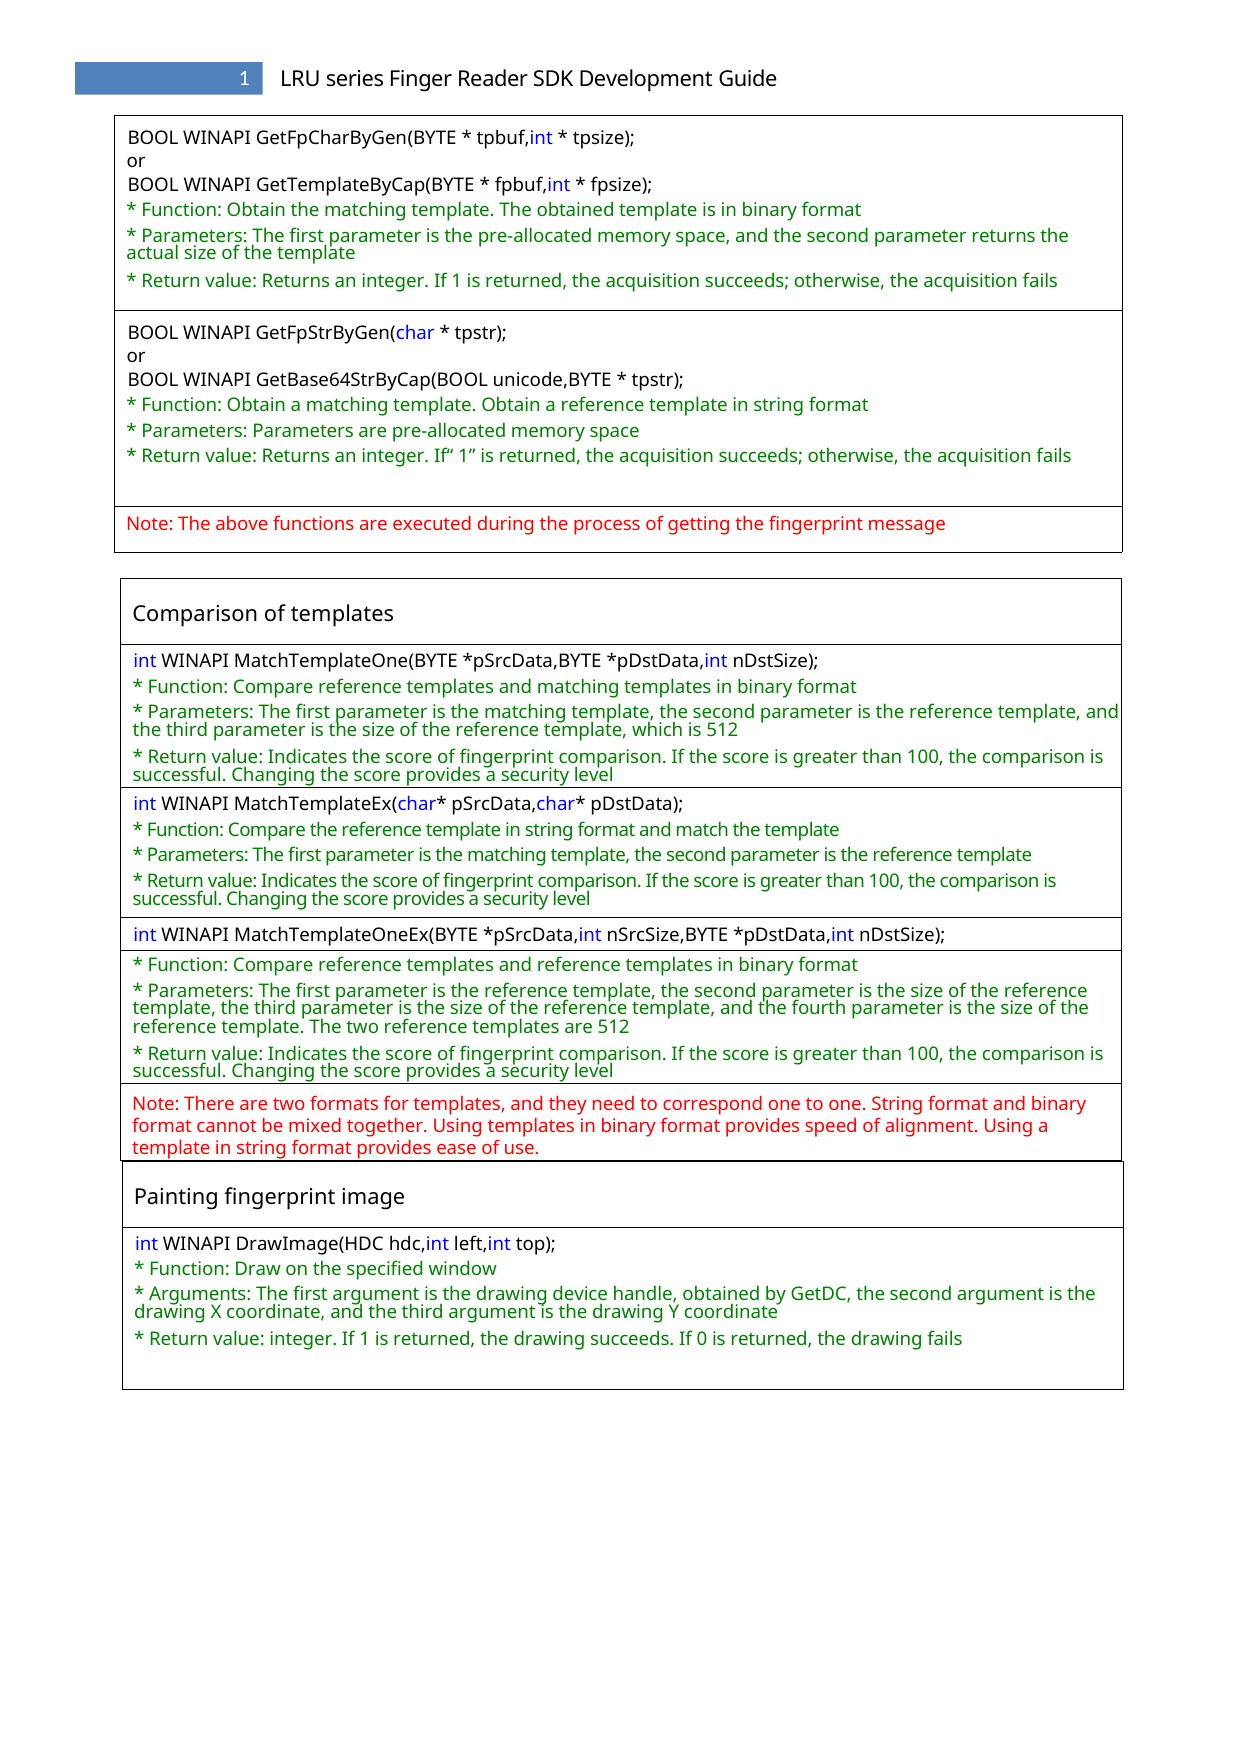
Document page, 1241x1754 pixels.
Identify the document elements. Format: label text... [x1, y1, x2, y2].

table_header Comparison of templates [121, 579, 1121, 643]
table_cell Note: The above functions are executed during the process of getting the fingerprint message [115, 507, 1122, 552]
table_header Painting fingerprint image [123, 1162, 1123, 1226]
table_cell * Function: Compare reference templates and reference templates in binary format * Parameters: The first parameter is the reference template, the second parameter is the size of the reference template, the third parameter is the size of the reference template, and the fourth parameter is the size of the reference template. The two reference templates are 512 * Return value: Indicates the score of fingerprint comparison. If the score is greater than 100, the comparison is successful. Changing the score provides a security level [121, 951, 1121, 1083]
table_cell int WINAPI DrawImage(HDC hdc,int left,int top); * Function: Draw on the specified window * Arguments: The first argument is the drawing device handle, obtained by GetDC, the second argument is the drawing X coordinate, and the third argument is the drawing Y coordinate * Return value: integer. If 1 is returned, the drawing succeeds. If 0 is returned, the drawing fails [123, 1228, 1123, 1389]
table_cell Note: There are two formats for templates, and they need to correspond one to one. String format and binary format cannot be mixed together. Using templates in binary format provides speed of alignment. Using a template in string format provides ease of use. [121, 1084, 1121, 1160]
table_cell int WINAPI MatchTemplateOneEx(BYTE *pSrcData,int nSrcSize,BYTE *pDstData,int nDstSize); [121, 918, 1121, 950]
table_cell int WINAPI MatchTemplateEx(char* pSrcData,char* pDstData); * Function: Compare the reference template in string format and match the template * Parameters: The first parameter is the matching template, the second parameter is the reference template * Return value: Indicates the score of fingerprint comparison. If the score is greater than 100, the comparison is successful. Changing the score provides a security level [121, 788, 1121, 917]
table_cell int WINAPI MatchTemplateOne(BYTE *pSrcData,BYTE *pDstData,int nDstSize); * Function: Compare reference templates and matching templates in binary format * Parameters: The first parameter is the matching template, the second parameter is the reference template, and the third parameter is the size of the reference template, which is 512 * Return value: Indicates the score of fingerprint comparison. If the score is greater than 100, the comparison is successful. Changing the score provides a security level [121, 645, 1121, 786]
table_cell BOOL WINAPI GetFpStrByGen(char * tpstr); or BOOL WINAPI GetBase64StrByCap(BOOL unicode,BYTE * tpstr); * Function: Obtain a matching template. Obtain a reference template in string format * Parameters: Parameters are pre-allocated memory space * Return value: Returns an integer. If“ 1” is returned, the acquisition succeeds; otherwise, the acquisition fails [115, 311, 1122, 506]
table_header BOOL WINAPI GetFpCharByGen(BYTE * tpbuf,int * tpsize); or BOOL WINAPI GetTemplateByCap(BYTE * fpbuf,int * fpsize); * Function: Obtain the matching template. The obtained template is in binary format * Parameters: The first parameter is the pre-allocated memory space, and the second parameter returns the actual size of the template * Return value: Returns an integer. If 1 is returned, the acquisition succeeds; otherwise, the acquisition fails [115, 116, 1122, 310]
